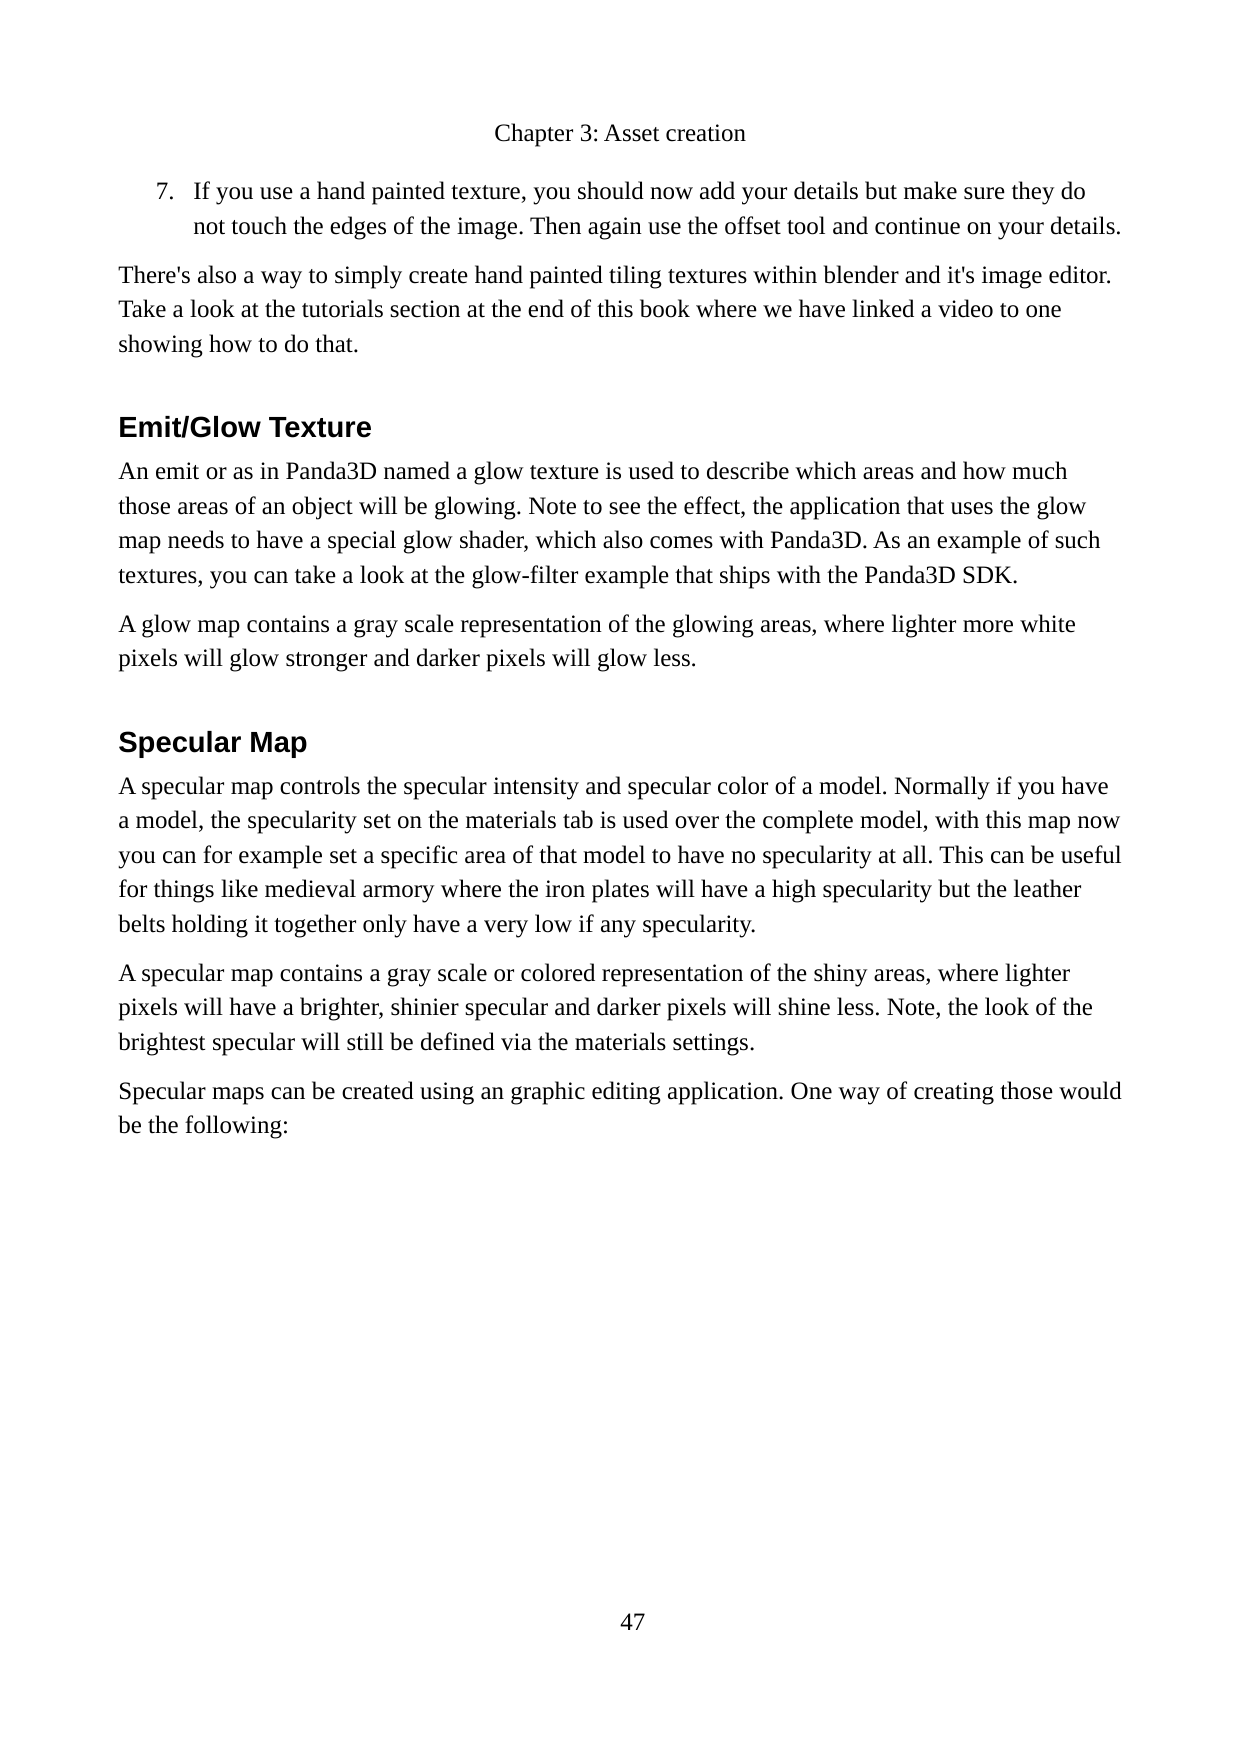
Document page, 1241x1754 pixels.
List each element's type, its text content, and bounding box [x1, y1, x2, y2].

text A specular map contains a gray scale or colored representation of the shiny areas, where lighter pixels will have a brighter, shinier specular and darker pixels will shine less. Note, the look of the brightest specular will still be defined via the materials settings. [118, 958, 1122, 1056]
text There's also a way to simply create hand painted tiling textures within blender and it's image editor. Take a look at the tutorials section at the end of this book where we have linked a video to one showing how to do that. [118, 260, 1122, 358]
text Specular maps can be created using an graphic editing application. One way of creating those would be the following: [118, 1076, 1122, 1139]
text A glow map contains a gray scale representation of the glowing areas, where lighter more white pixels will glow stronger and darker pixels will glow less. [118, 609, 1122, 672]
subtitle Emit/Glow Texture [118, 410, 1122, 444]
text A specular map controls the specular intensity and specular color of a model. Normally if you have a model, the specularity set on the materials tab is used over the complete model, with this map now you can for example set a specific area of that model to have no specularity at all. This can be useful for things like medieval armory where the iron plates will have a high specularity but the leather belts holding it together only have a very low if any specularity. [118, 771, 1122, 937]
subtitle Specular Map [118, 725, 1122, 758]
text An emit or as in Panda3D named a glow texture is used to describe which areas and how much those areas of an object will be glowing. Note to see the effect, the application that uses the glow map needs to have a special glow shader, which also comes with Panda3D. As an example of such textures, you can take a look at the glow-filter example that ships with the Panda3D SDK. [118, 456, 1122, 588]
list If you use a hand painted texture, you should now add your details but make sure they do not touch the edges of the image. Then again use the offset tool and continue on your details. [156, 176, 1122, 239]
